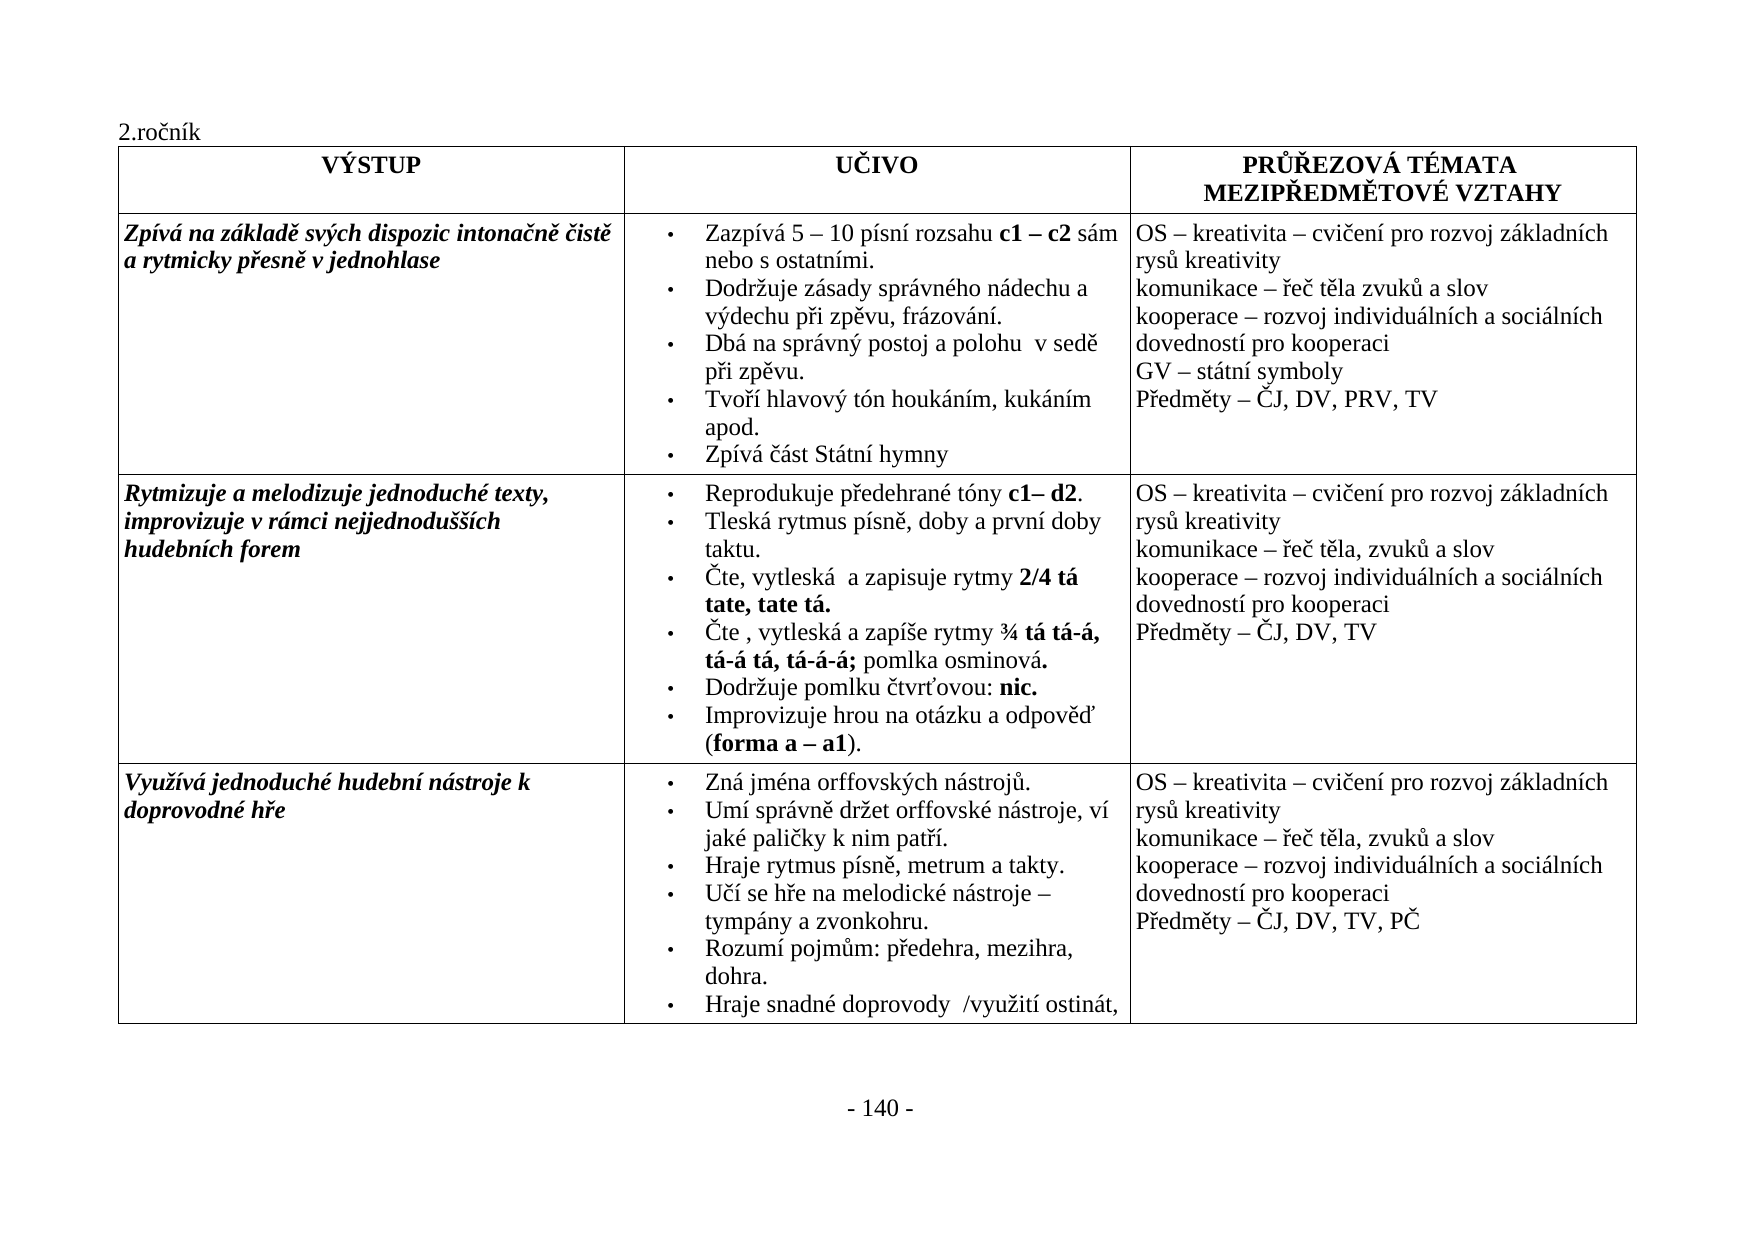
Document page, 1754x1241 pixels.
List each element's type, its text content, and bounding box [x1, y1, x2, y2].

table_cell Zazpívá 5 – 10 písní rozsahu c1 – c2 sám nebo s ostatními. Dodržuje zásady správného nádechu a výdechu při zpěvu, frázování. Dbá na správný postoj a polohu v sedě při zpěvu. Tvoří hlavový tón houkáním, kukáním apod. Zpívá část Státní hymny [625, 214, 1130, 474]
table_cell Rytmizuje a melodizuje jednoduché texty, improvizuje v rámci nejjednodušších hudebních forem [119, 475, 624, 762]
table_header VÝSTUP [119, 147, 624, 213]
table_cell OS – kreativita – cvičení pro rozvoj základních rysů kreativity komunikace – řeč těla, zvuků a slov kooperace – rozvoj individuálních a sociálních dovedností pro kooperaci Předměty – ČJ, DV, TV, PČ [1131, 764, 1636, 1023]
text 2.ročník [118, 118, 1636, 146]
table_cell Využívá jednoduché hudební nástroje k doprovodné hře [119, 764, 624, 1023]
table_cell Reprodukuje předehrané tóny c1– d2. Tleská rytmus písně, doby a první doby taktu. Čte, vytleská a zapisuje rytmy 2/4 tá tate, tate tá. Čte , vytleská a zapíše rytmy ¾ tá tá-á, tá-á tá, tá-á-á; pomlka osminová. Dodržuje pomlku čtvrťovou: nic. Improvizuje hrou na otázku a odpověď (forma a – a1). [625, 475, 1130, 762]
table_cell Zpívá na základě svých dispozic intonačně čistě a rytmicky přesně v jednohlase [119, 214, 624, 474]
table_cell OS – kreativita – cvičení pro rozvoj základních rysů kreativity komunikace – řeč těla zvuků a slov kooperace – rozvoj individuálních a sociálních dovedností pro kooperaci GV – státní symboly Předměty – ČJ, DV, PRV, TV [1131, 214, 1636, 474]
table_cell OS – kreativita – cvičení pro rozvoj základních rysů kreativity komunikace – řeč těla, zvuků a slov kooperace – rozvoj individuálních a sociálních dovedností pro kooperaci Předměty – ČJ, DV, TV [1131, 475, 1636, 762]
table_cell Zná jména orffovských nástrojů. Umí správně držet orffovské nástroje, ví jaké paličky k nim patří. Hraje rytmus písně, metrum a takty. Učí se hře na melodické nástroje – tympány a zvonkohru. Rozumí pojmům: předehra, mezihra, dohra. Hraje snadné doprovody /využití ostinát, [625, 764, 1130, 1023]
table_header PRŮŘEZOVÁ TÉMATA MEZIPŘEDMĚTOVÉ VZTAHY [1131, 147, 1636, 213]
table_header UČIVO [625, 147, 1130, 213]
